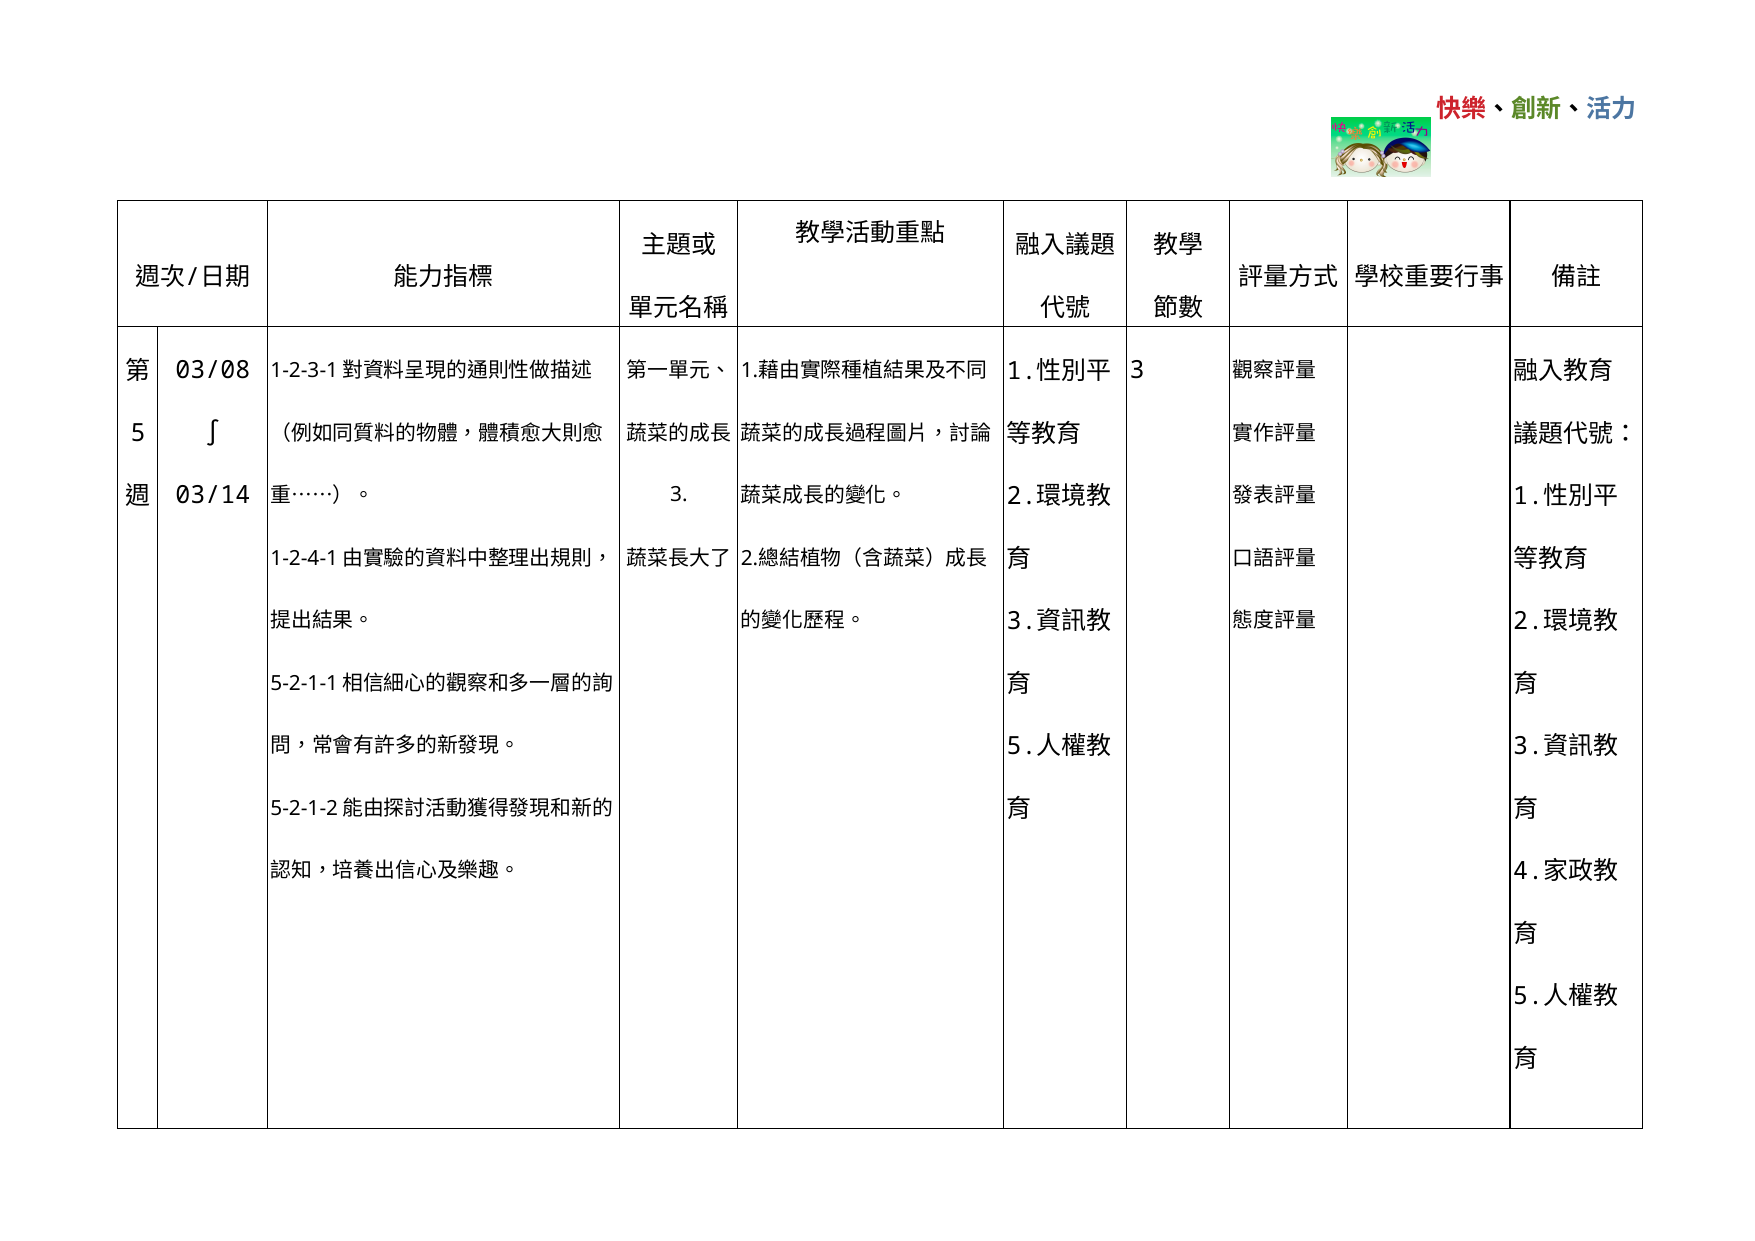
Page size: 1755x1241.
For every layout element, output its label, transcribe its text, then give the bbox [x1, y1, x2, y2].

table_header 教學 節數 [1127, 201, 1229, 326]
table_cell 1.藉由實際種植結果及不同蔬菜的成長過程圖片，討論蔬菜成長的變化。 2.總結植物（含蔬菜）成長的變化歷程。 [738, 327, 1003, 1128]
table_header 週次/日期 [118, 201, 267, 326]
table_header 教學活動重點 [738, 201, 1003, 326]
table_header 主題或 單元名稱 [620, 201, 737, 326]
table_cell 3 [1127, 327, 1229, 1128]
table_header 融入議題 代號 [1004, 201, 1126, 326]
table_cell [1348, 327, 1509, 1128]
table_cell 1.性別平等教育 2.環境教育 3.資訊教育 5.人權教育 [1004, 327, 1126, 1128]
table_header 學校重要行事 [1348, 201, 1509, 326]
table_header 能力指標 [268, 201, 619, 326]
table_cell 03/08 ∫ 03/14 [158, 327, 267, 1128]
table_cell 第 5 週 [118, 327, 157, 1128]
table_cell 觀察評量 實作評量 發表評量 口語評量 態度評量 [1230, 327, 1347, 1128]
table_header 評量方式 [1230, 201, 1347, 326]
table_cell 第一單元、蔬菜的成長3. 蔬菜長大了 [620, 327, 737, 1128]
table_cell 1-2-3-1對資料呈現的通則性做描述（例如同質料的物體，體積愈大則愈重……）。 1-2-4-1由實驗的資料中整理出規則，提出結果。 5-2-1-1相信細心的觀察和多一層的詢問，常會有許多的新發現。 5-2-1-2能由探討活動獲得發現和新的認知，培養出信心及樂趣。 [268, 327, 619, 1128]
table_cell 融入教育 議題代號： 1.性別平等教育 2.環境教育 3.資訊教育 4.家政教育 5.人權教育 [1511, 327, 1642, 1128]
table_header 備註 [1511, 201, 1642, 326]
